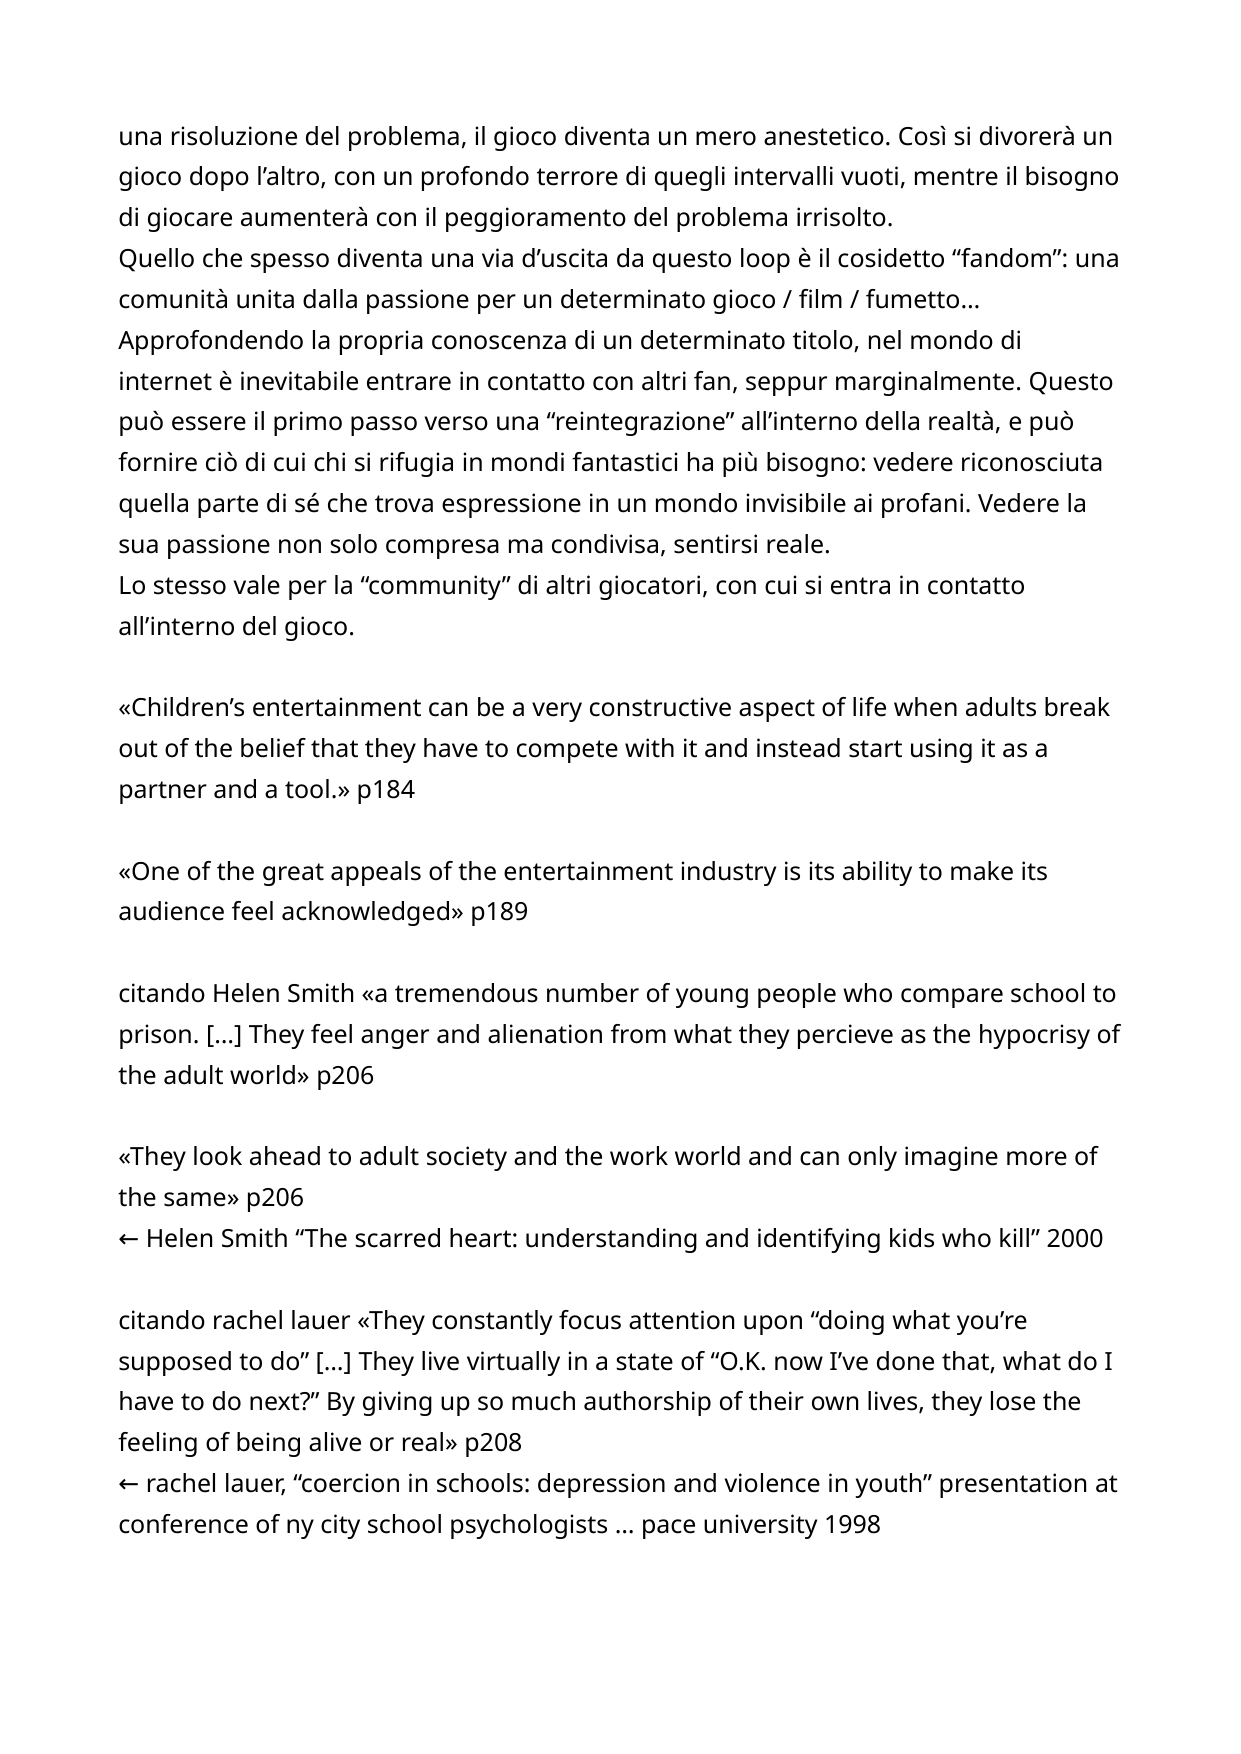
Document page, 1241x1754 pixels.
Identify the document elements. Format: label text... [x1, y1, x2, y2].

text «Children’s entertainment can be a very constructive aspect of life when adults break out of the belief that they have to compete with it and instead start using it as a partner and a tool.» p184 [118, 690, 1122, 806]
text ← rachel lauer, “coercion in schools: depression and violence in youth” presentation at conference of ny city school psychologists … pace university 1998 [118, 1466, 1122, 1541]
text citando rachel lauer «They constantly focus attention upon “doing what you’re supposed to do” […] They live virtually in a state of “O.K. now I’ve done that, what do I have to do next?” By giving up so much authorship of their own lives, they lose the feeling of being alive or real» p208 [118, 1302, 1122, 1459]
text «One of the great appeals of the entertainment industry is its ability to make its audience feel acknowledged» p189 [118, 853, 1122, 928]
text Quello che spesso diventa una via d’uscita da questo loop è il cosidetto “fandom”: una comunità unita dalla passione per un determinato gioco / film / fumetto… Approfondendo la propria conoscenza di un determinato titolo, nel mondo di internet è inevitabile entrare in contatto con altri fan, seppur marginalmente. Questo può essere il primo passo verso una “reintegrazione” all’interno della realtà, e può fornire ciò di cui chi si rifugia in mondi fantastici ha più bisogno: vedere riconosciuta quella parte di sé che trova espressione in un mondo invisibile ai profani. Vedere la sua passione non solo compresa ma condivisa, sentirsi reale. [118, 241, 1122, 561]
text Lo stesso vale per la “community” di altri giocatori, con cui si entra in contatto all’interno del gioco. [118, 567, 1122, 642]
text ← Helen Smith “The scarred heart: understanding and identifying kids who kill” 2000 [118, 1221, 1122, 1255]
text citando Helen Smith «a tremendous number of young people who compare school to prison. […] They feel anger and alienation from what they percieve as the hypocrisy of the adult world» p206 [118, 976, 1122, 1091]
text «They look ahead to adult society and the work world and can only imagine more of the same» p206 [118, 1139, 1122, 1214]
text una risoluzione del problema, il gioco diventa un mero anestetico. Così si divorerà un gioco dopo l’altro, con un profondo terrore di quegli intervalli vuoti, mentre il bisogno di giocare aumenterà con il peggioramento del problema irrisolto. [118, 118, 1122, 234]
